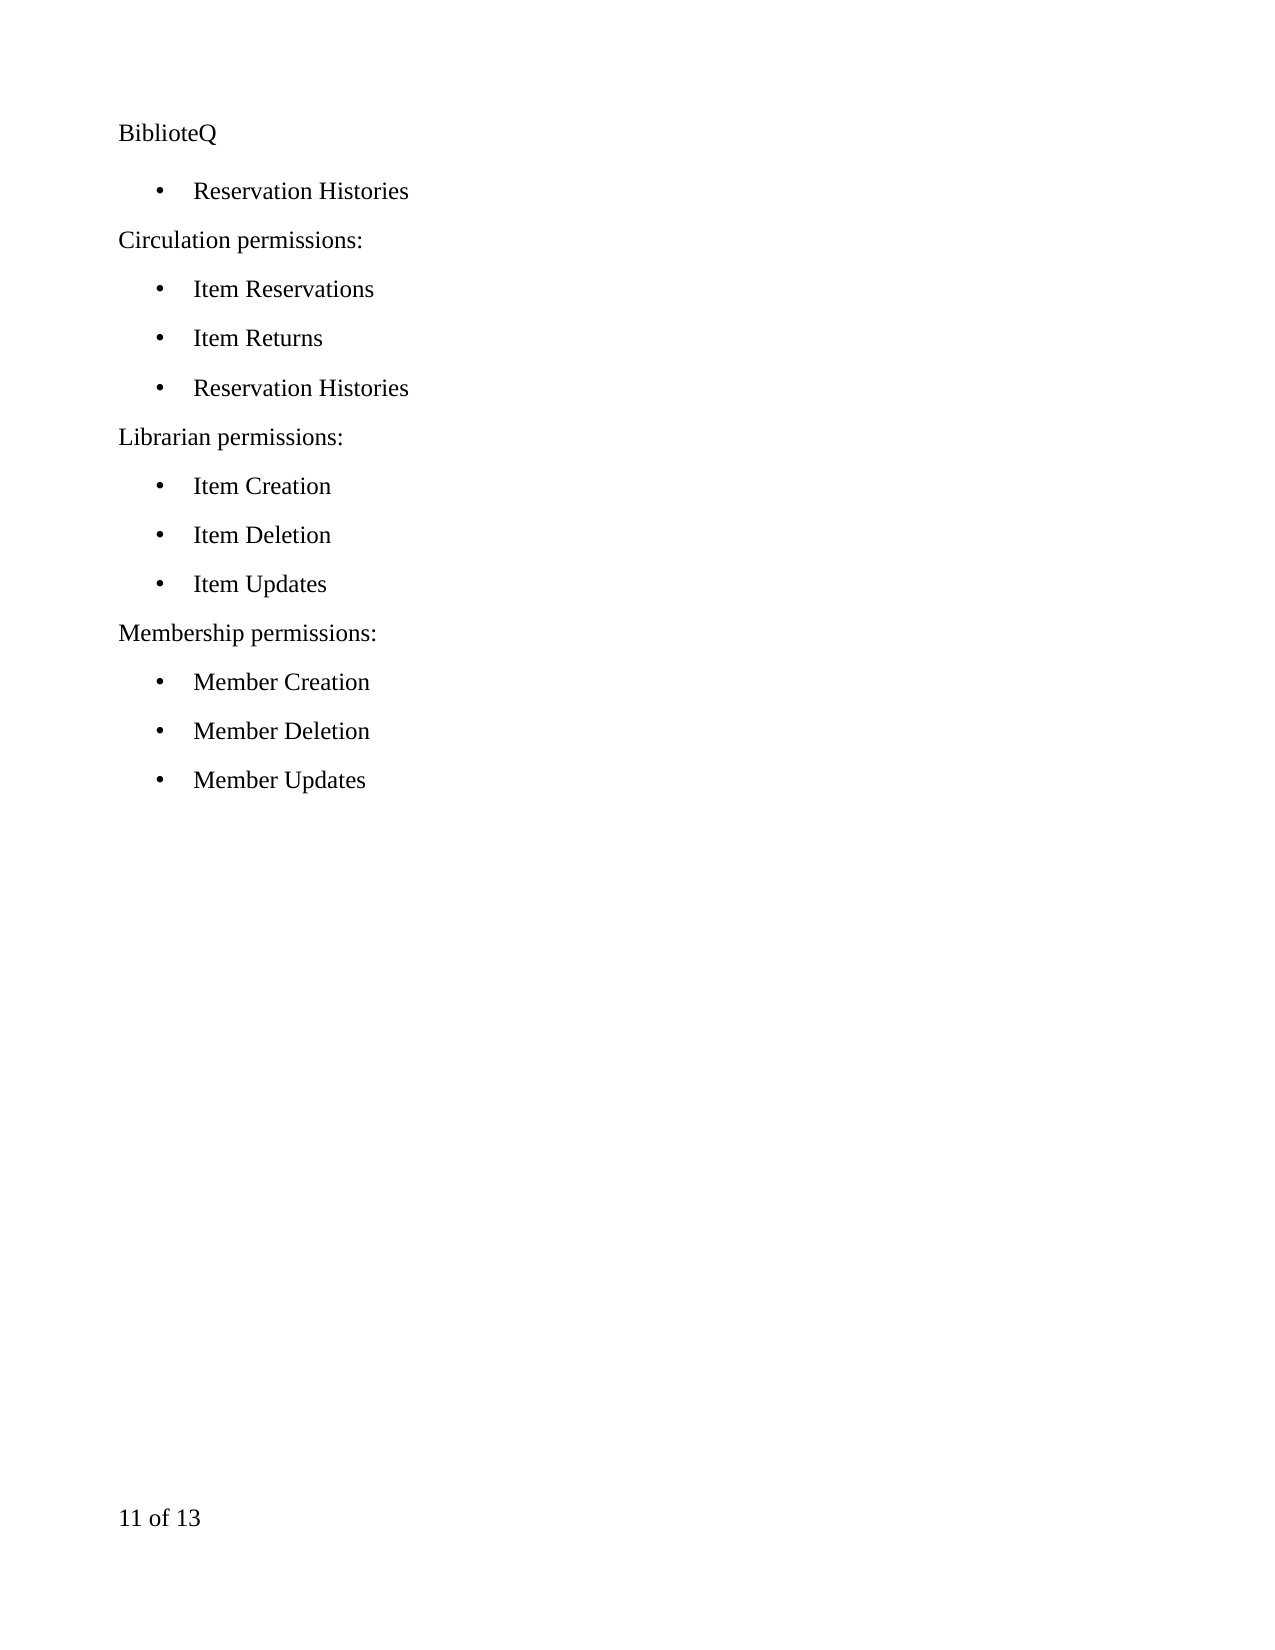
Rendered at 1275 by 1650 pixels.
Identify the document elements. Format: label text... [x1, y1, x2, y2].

list Item Returns [156, 323, 1157, 352]
list Item Deletion [156, 520, 1157, 548]
list Item Creation [156, 471, 1157, 499]
text Circulation permissions: [118, 225, 1157, 254]
list Member Creation [156, 667, 1157, 696]
list Reservation Histories [156, 176, 1157, 205]
list Item Reservations [156, 274, 1157, 303]
text Librarian permissions: [118, 422, 1157, 450]
list Reservation Histories [156, 373, 1157, 401]
list Item Updates [156, 569, 1157, 598]
list Member Updates [156, 765, 1157, 794]
text Membership permissions: [118, 618, 1157, 647]
list Member Deletion [156, 716, 1157, 745]
